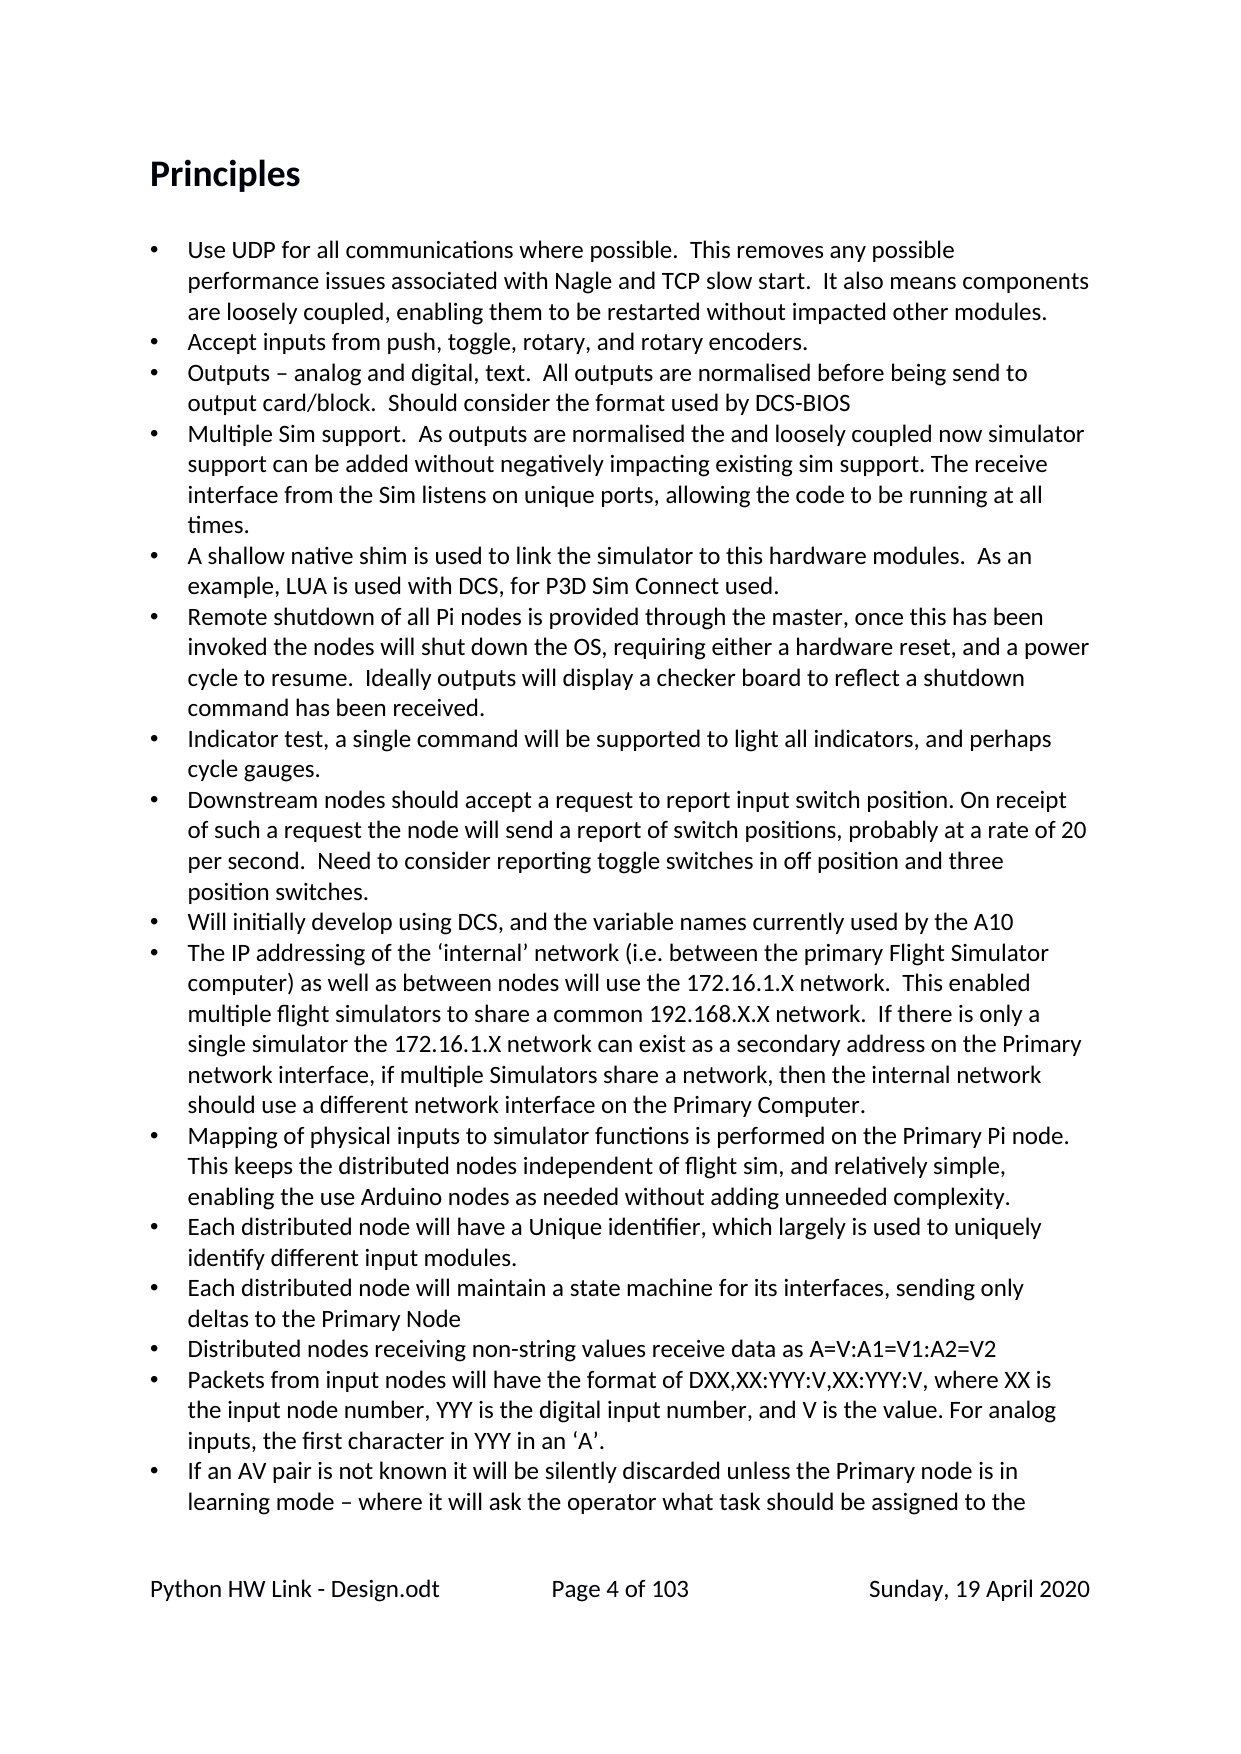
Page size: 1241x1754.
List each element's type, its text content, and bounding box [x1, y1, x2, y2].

list The IP addressing of the ‘internal’ network (i.e. between the primary Flight Simulator computer) as well as between nodes will use the 172.16.1.X network. This enabled multiple flight simulators to share a common 192.168.X.X network. If there is only a single simulator the 172.16.1.X network can exist as a secondary address on the Primary network interface, if multiple Simulators share a network, then the internal network should use a different network interface on the Primary Computer. [150, 937, 1090, 1120]
list Packets from input nodes will have the format of DXX,XX:YYY:V,XX:YYY:V, where XX is the input node number, YYY is the digital input number, and V is the value. For analog inputs, the first character in YYY in an ‘A’. [150, 1364, 1090, 1456]
list Mapping of physical inputs to simulator functions is performed on the Primary Pi node. This keeps the distributed nodes independent of flight sim, and relatively simple, enabling the use Arduino nodes as needed without adding unneeded complexity. [150, 1120, 1090, 1211]
list A shallow native shim is used to link the simulator to this hardware modules. As an example, LUA is used with DCS, for P3D Sim Connect used. [150, 540, 1090, 601]
list Remote shutdown of all Pi nodes is provided through the master, once this has been invoked the nodes will shut down the OS, requiring either a hardware reset, and a power cycle to resume. Ideally outputs will display a checker board to reflect a shutdown command has been received. [150, 601, 1090, 723]
list If an AV pair is not known it will be silently discarded unless the Primary node is in learning mode – where it will ask the operator what task should be assigned to the [150, 1456, 1090, 1517]
subtitle Principles [150, 150, 1090, 196]
list Accept inputs from push, toggle, rotary, and rotary encoders. [150, 326, 1090, 357]
list Will initially develop using DCS, and the variable names currently used by the A10 [150, 906, 1090, 937]
list Outputs – analog and digital, text. All outputs are normalised before being send to output card/block. Should consider the format used by DCS-BIOS [150, 357, 1090, 418]
list Each distributed node will have a Unique identifier, which largely is used to uniquely identify different input modules. [150, 1211, 1090, 1272]
list Each distributed node will maintain a state machine for its interfaces, sending only deltas to the Primary Node [150, 1272, 1090, 1333]
list Distributed nodes receiving non-string values receive data as A=V:A1=V1:A2=V2 [150, 1333, 1090, 1364]
list Multiple Sim support. As outputs are normalised the and loosely coupled now simulator support can be added without negatively impacting existing sim support. The receive interface from the Sim listens on unique ports, allowing the code to be running at all times. [150, 418, 1090, 540]
list Downstream nodes should accept a request to report input switch position. On receipt of such a request the node will send a report of switch positions, probably at a rate of 20 per second. Need to consider reporting toggle switches in off position and three position switches. [150, 784, 1090, 906]
list Use UDP for all communications where possible. This removes any possible performance issues associated with Nagle and TCP slow start. It also means components are loosely coupled, enabling them to be restarted without impacted other modules. [150, 235, 1090, 326]
list Indicator test, a single command will be supported to light all indicators, and perhaps cycle gauges. [150, 723, 1090, 784]
